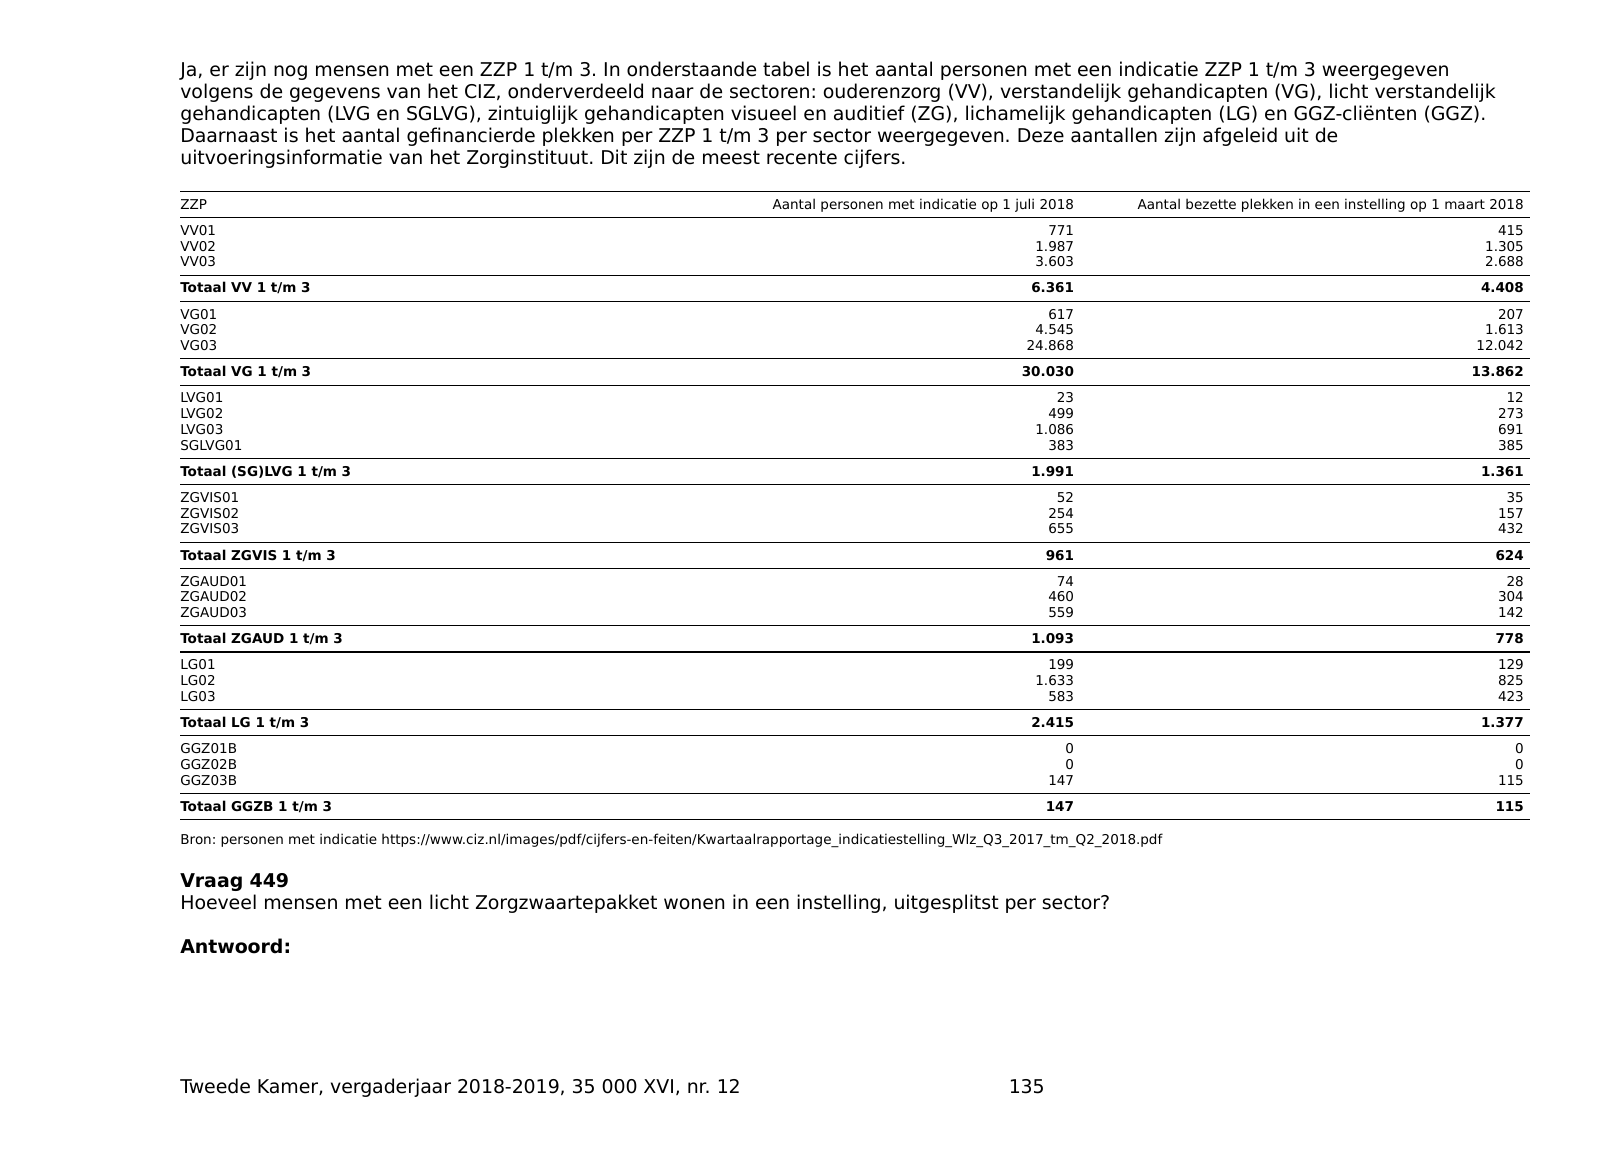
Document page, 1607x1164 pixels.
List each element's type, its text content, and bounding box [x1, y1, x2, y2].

table_cell VG03 [180, 338, 630, 358]
text Antwoord: [180, 936, 1529, 958]
table_cell 617 [630, 302, 1080, 322]
table_cell Totaal LG 1 t/m 3 [180, 710, 630, 735]
table_cell LVG02 [180, 406, 630, 422]
table_cell 0 [1080, 736, 1529, 757]
table_cell 1.987 [630, 239, 1080, 254]
table_cell 499 [630, 406, 1080, 422]
table_cell 383 [630, 438, 1080, 458]
table_cell VV01 [180, 218, 630, 238]
table_cell 147 [630, 773, 1080, 793]
table_cell 1.086 [630, 422, 1080, 437]
table_cell 115 [1080, 794, 1529, 819]
text Ja, er zijn nog mensen met een ZZP 1 t/m 3. In onderstaande tabel is het aantal personen met een indicatie ZZP 1 t/m 3 weergegeven volgens de gegevens van het CIZ, onderverdeeld naar de sectoren: ouderenzorg (VV), verstandelijk gehandicapten (VG), licht verstandelijk gehandicapten (LVG en SGLVG), zintuiglijk gehandicapten visueel en auditief (ZG), lichamelijk gehandicapten (LG) en GGZ-cliënten (GGZ). [180, 59, 1529, 125]
table_cell Totaal (SG)LVG 1 t/m 3 [180, 459, 630, 484]
table_cell 385 [1080, 438, 1529, 458]
table_cell 157 [1080, 505, 1529, 521]
table_cell Totaal VG 1 t/m 3 [180, 359, 630, 384]
table_cell 199 [630, 653, 1080, 673]
table_cell 691 [1080, 422, 1529, 437]
text Hoeveel mensen met een licht Zorgzwaartepakket wonen in een instelling, uitgesplitst per sector? [180, 892, 1529, 914]
table_cell 35 [1080, 485, 1529, 505]
table_cell 1.305 [1080, 239, 1529, 254]
table_cell 23 [630, 386, 1080, 406]
table_cell Bron: personen met indicatie https://www.ciz.nl/images/pdf/cijfers-en-feiten/Kwartaalrapportage_indicatiestelling_Wlz_Q3_2017_tm_Q2_2018.pdf [180, 820, 1529, 847]
table_cell 304 [1080, 589, 1529, 605]
table_cell 825 [1080, 673, 1529, 689]
table_cell 12 [1080, 386, 1529, 406]
table_cell 4.545 [630, 322, 1080, 338]
table_cell 13.862 [1080, 359, 1529, 384]
table_cell ZGVIS03 [180, 521, 630, 542]
table_cell LG01 [180, 653, 630, 673]
table_cell 52 [630, 485, 1080, 505]
table_cell LVG01 [180, 386, 630, 406]
table_cell 142 [1080, 605, 1529, 625]
table_cell LVG03 [180, 422, 630, 437]
table_cell 0 [630, 757, 1080, 772]
table_cell Totaal VV 1 t/m 3 [180, 276, 630, 301]
text Daarnaast is het aantal gefinancierde plekken per ZZP 1 t/m 3 per sector weergegeven. Deze aantallen zijn afgeleid uit de uitvoeringsinformatie van het Zorginstituut. Dit zijn de meest recente cijfers. [180, 125, 1529, 169]
table_cell LG03 [180, 689, 630, 709]
table_cell 129 [1080, 653, 1529, 673]
table_cell 6.361 [630, 276, 1080, 301]
table_cell 1.613 [1080, 322, 1529, 338]
table_cell 771 [630, 218, 1080, 238]
table_cell VG01 [180, 302, 630, 322]
table_cell 1.361 [1080, 459, 1529, 484]
table_cell 460 [630, 589, 1080, 605]
table_cell 115 [1080, 773, 1529, 793]
table_cell 432 [1080, 521, 1529, 542]
table_cell 961 [630, 543, 1080, 568]
table_cell 1.633 [630, 673, 1080, 689]
table_cell 778 [1080, 626, 1529, 651]
table_cell ZGAUD03 [180, 605, 630, 625]
table_cell VV02 [180, 239, 630, 254]
table_cell 0 [630, 736, 1080, 757]
table_cell Totaal ZGAUD 1 t/m 3 [180, 626, 630, 651]
table_cell 74 [630, 569, 1080, 589]
table_cell 12.042 [1080, 338, 1529, 358]
table_cell 1.377 [1080, 710, 1529, 735]
table_cell Totaal ZGVIS 1 t/m 3 [180, 543, 630, 568]
table_cell 207 [1080, 302, 1529, 322]
table_cell ZGAUD02 [180, 589, 630, 605]
table_cell ZGVIS01 [180, 485, 630, 505]
table_cell 4.408 [1080, 276, 1529, 301]
table_header Aantal personen met indicatie op 1 juli 2018 [630, 192, 1080, 217]
table_cell 30.030 [630, 359, 1080, 384]
table_cell SGLVG01 [180, 438, 630, 458]
table_cell ZGAUD01 [180, 569, 630, 589]
table_cell 655 [630, 521, 1080, 542]
text Vraag 449 [180, 870, 1529, 892]
table_cell 2.415 [630, 710, 1080, 735]
table_cell VV03 [180, 254, 630, 274]
table_cell 273 [1080, 406, 1529, 422]
table_cell 583 [630, 689, 1080, 709]
table_cell 1.991 [630, 459, 1080, 484]
table_cell 24.868 [630, 338, 1080, 358]
table_header ZZP [180, 192, 630, 217]
table_cell GGZ02B [180, 757, 630, 772]
table_cell GGZ01B [180, 736, 630, 757]
table_cell 423 [1080, 689, 1529, 709]
table_cell LG02 [180, 673, 630, 689]
table_cell 559 [630, 605, 1080, 625]
table_cell 624 [1080, 543, 1529, 568]
table_cell 0 [1080, 757, 1529, 772]
table_cell 415 [1080, 218, 1529, 238]
table_cell 2.688 [1080, 254, 1529, 274]
table_cell 3.603 [630, 254, 1080, 274]
table_cell 28 [1080, 569, 1529, 589]
table_header Aantal bezette plekken in een instelling op 1 maart 2018 [1080, 192, 1529, 217]
table_cell 1.093 [630, 626, 1080, 651]
table_cell VG02 [180, 322, 630, 338]
table_cell GGZ03B [180, 773, 630, 793]
table_cell ZGVIS02 [180, 505, 630, 521]
table_cell Totaal GGZB 1 t/m 3 [180, 794, 630, 819]
table_cell 254 [630, 505, 1080, 521]
table_cell 147 [630, 794, 1080, 819]
